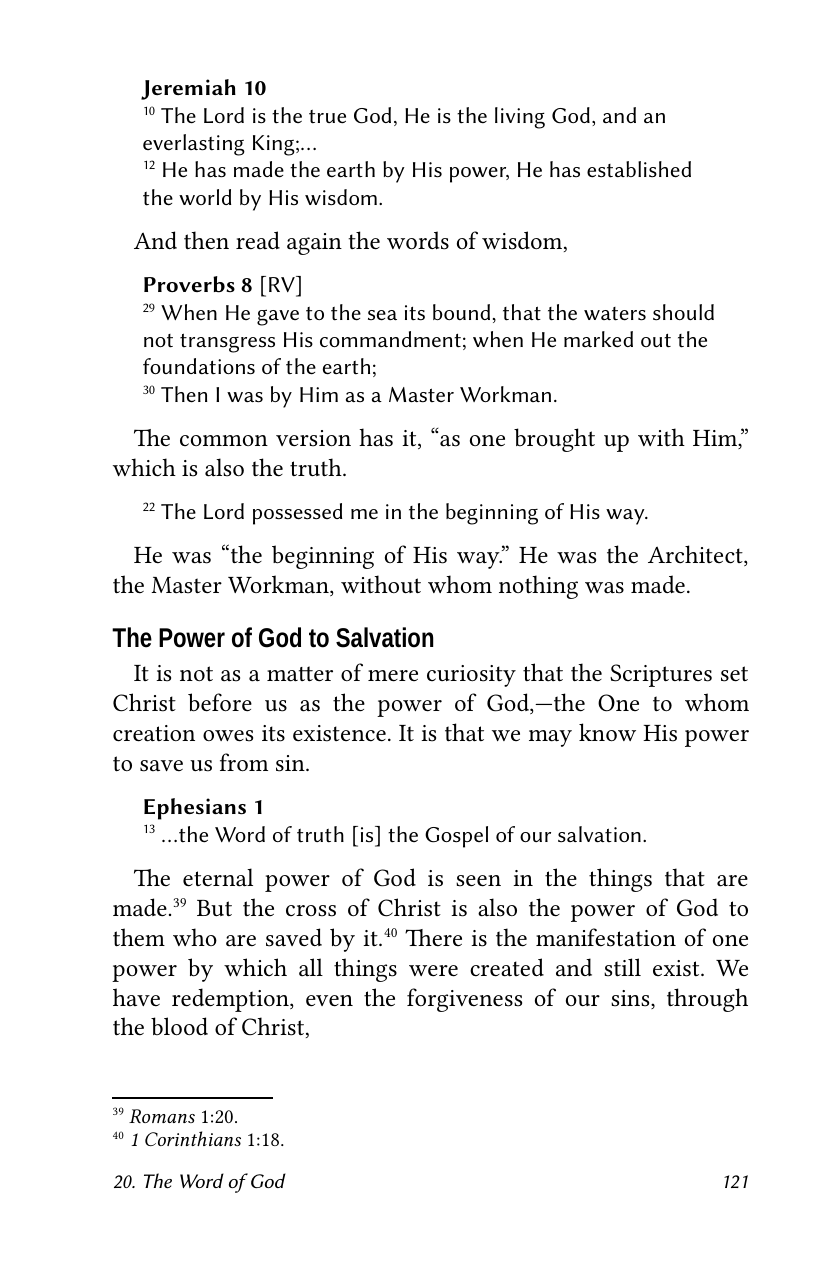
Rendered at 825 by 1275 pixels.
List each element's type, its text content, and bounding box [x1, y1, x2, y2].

text The common version has it, “as one brought up with Him,” which is also the truth. [112, 424, 750, 483]
text 29 When He gave to the sea its bound, that the waters should not transgress His commandment; when He marked out the foundations of the earth; [142, 300, 720, 381]
text Romans 1:20. [112, 1104, 750, 1128]
text 13 ...the Word of truth [is] the Gospel of our salvation. [142, 822, 720, 848]
text 30 Then I was by Him as a Master Workman. [142, 382, 720, 408]
subtitle The Power of God to Salvation [112, 622, 750, 653]
text He was “the beginning of His way.” He was the Architect, the Master Workman, without whom nothing was made. [112, 541, 750, 600]
text And then read again the words of wisdom, [112, 227, 750, 256]
text 12 He has made the earth by His power, He has established the world by His wisdom. [142, 157, 720, 211]
text The eternal power of God is seen in the things that are made. But the cross of Christ is also the power of God to them who are saved by it. There is the manifestation of one power by which all things were created and still exist. We have redemption, even the forgiveness of our sins, through the blood of Christ, [112, 864, 750, 1042]
text 22 The Lord possessed me in the beginning of His way. [142, 499, 720, 525]
text Jeremiah 10 [142, 75, 750, 101]
text 10 The Lord is the true God, He is the living God, and an everlasting King;... [142, 103, 720, 156]
text 1 Corinthians 1:18. [112, 1128, 750, 1152]
text Proverbs 8 [RV] [142, 272, 750, 298]
text Ephesians 1 [142, 794, 750, 820]
text It is not as a matter of mere curiosity that the Scriptures set Christ before us as the power of God,—the One to whom creation owes its existence. It is that we may know His power to save us from sin. [112, 659, 750, 778]
